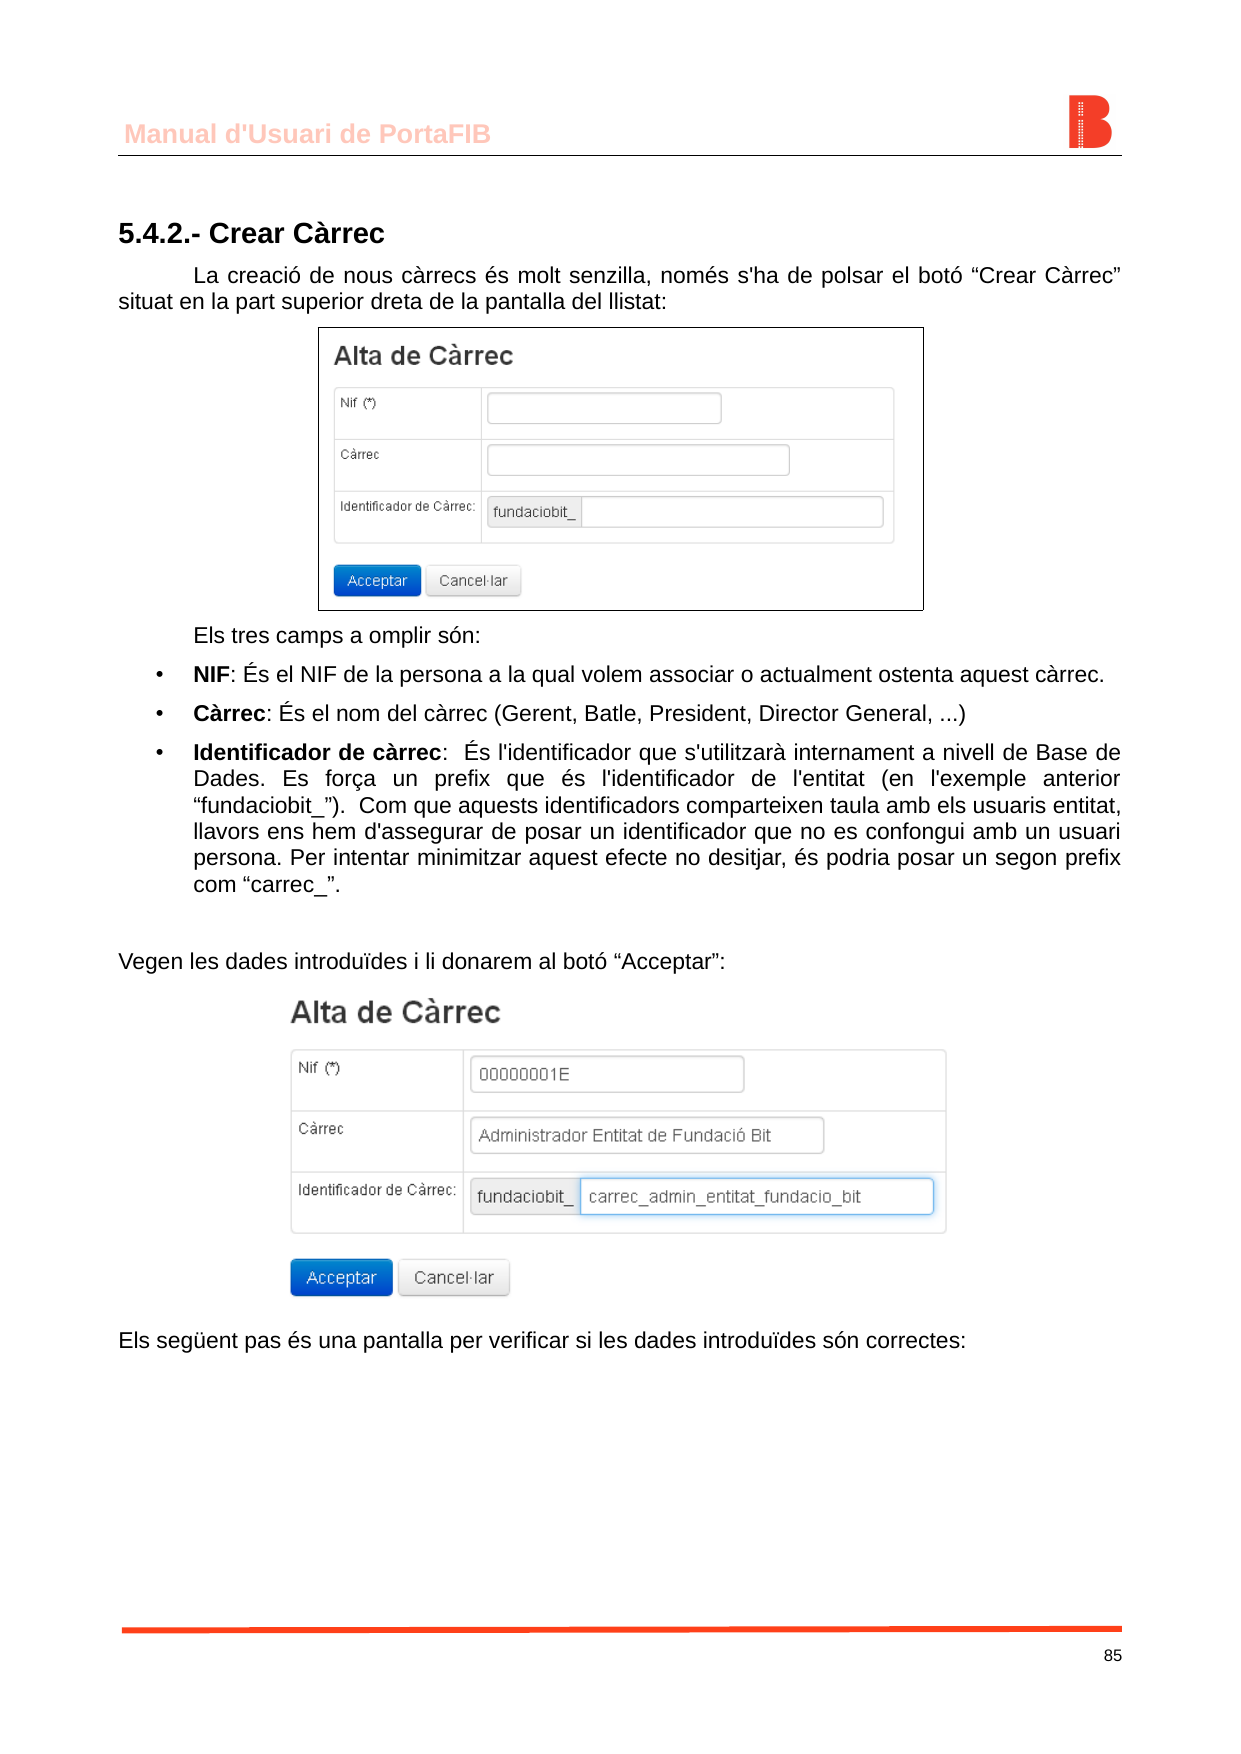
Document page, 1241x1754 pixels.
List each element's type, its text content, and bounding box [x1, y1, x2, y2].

picture [1063, 94, 1117, 150]
list NIF: És el NIF de la persona a la qual volem associar o actualment ostenta aquest càrrec. [156, 661, 1122, 687]
picture [277, 987, 963, 1315]
subtitle Crear Càrrec [118, 216, 1122, 249]
text La creació de nous càrrecs és molt senzilla, només s'ha de polsar el botó “Crear Càrrec” situat en la part superior dreta de la pantalla del llistat: [118, 262, 1122, 314]
list Càrrec: És el nom del càrrec (Gerent, Batle, President, Director General, ...) [156, 700, 1122, 726]
list Identificador de càrrec: És l'identificador que s'utilitzarà internament a nivell de Base de Dades. Es força un prefix que és l'identificador de l'entitat (en l'exemple anterior “fundaciobit_”). Com que aquests identificadors comparteixen taula amb els usuaris entitat, llavors ens hem d'assegurar de posar un identificador que no es confongui amb un usuari persona. Per intentar minimitzar aquest efecte no desitjar, és podria posar un segon prefix com “carrec_”. [156, 739, 1122, 897]
text Vegen les dades introduïdes i li donarem al botó “Acceptar”: [118, 948, 1122, 975]
text Els següent pas és una pantalla per verificar si les dades introduïdes són correctes: [118, 1327, 1122, 1354]
text Els tres camps a omplir són: [118, 622, 1122, 649]
picture [320, 330, 920, 607]
